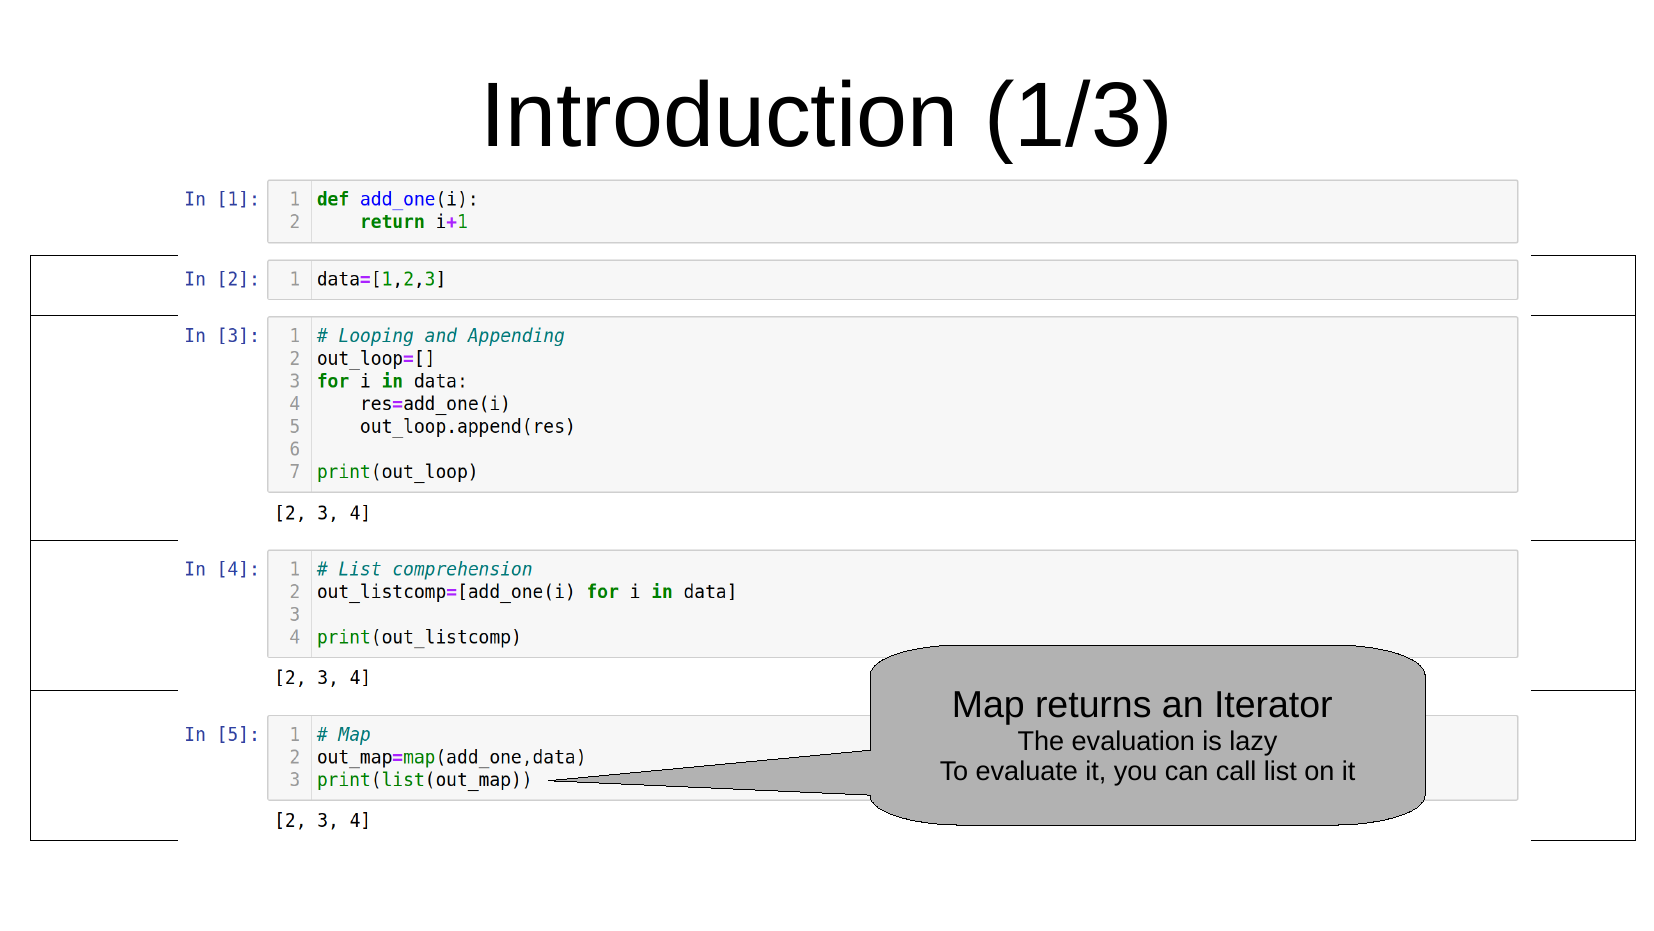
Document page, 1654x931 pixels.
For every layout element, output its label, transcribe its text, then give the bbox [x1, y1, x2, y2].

text_box [1531, 255, 1636, 841]
picture [178, 164, 1531, 842]
text_box [30, 255, 178, 841]
text_box Map returns an Iterator The evaluation is lazy To evaluate it, you can call list on it [548, 645, 1426, 826]
title Introduction (1/3) [82, 37, 1571, 193]
